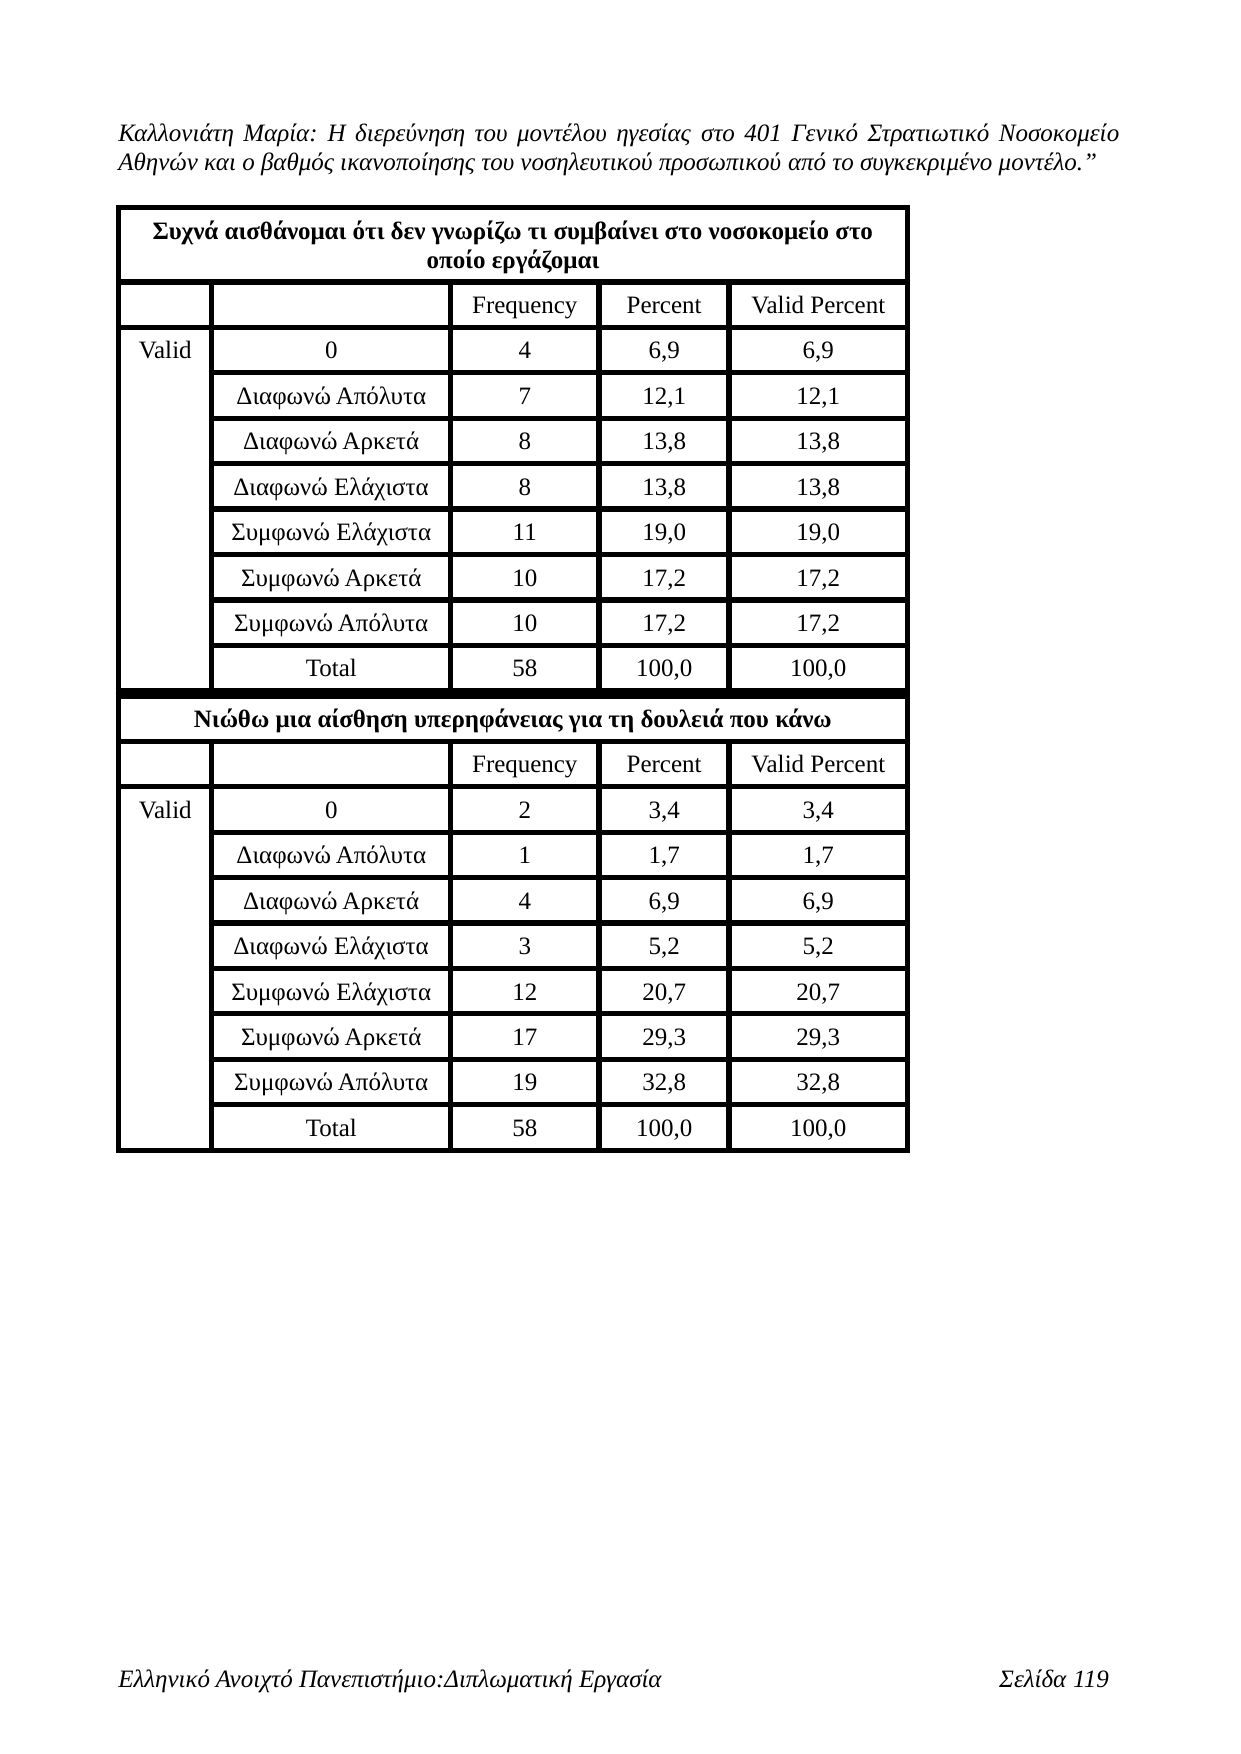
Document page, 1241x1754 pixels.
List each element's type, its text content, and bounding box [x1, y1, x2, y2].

table_cell 32,8 [732, 1062, 905, 1102]
table_cell 20,7 [602, 971, 726, 1011]
table_cell 0 [214, 330, 448, 370]
table_cell Διαφωνώ Απόλυτα [214, 375, 448, 416]
table_cell Συμφωνώ Αρκετά [214, 557, 448, 597]
table_cell 19,0 [732, 512, 905, 552]
table_cell 6,9 [732, 880, 905, 920]
table_header Νιώθω μια αίσθηση υπερηφάνειας για τη δουλειά που κάνω [121, 699, 905, 739]
table_cell 3,4 [732, 789, 905, 829]
table_cell Συμφωνώ Ελάχιστα [214, 512, 448, 552]
table_cell Valid [121, 330, 209, 688]
table_cell 13,8 [732, 421, 905, 461]
table_cell 17 [453, 1016, 596, 1057]
table_cell [121, 744, 209, 784]
table_cell 32,8 [602, 1062, 726, 1102]
table_cell Frequency [453, 744, 596, 784]
table_cell [214, 744, 448, 784]
table_cell Διαφωνώ Ελάχιστα [214, 466, 448, 506]
table_cell 13,8 [732, 466, 905, 506]
table_cell 13,8 [602, 421, 726, 461]
table_cell 29,3 [602, 1016, 726, 1057]
table_cell 13,8 [602, 466, 726, 506]
table_cell Συμφωνώ Απόλυτα [214, 1062, 448, 1102]
table_cell 10 [453, 557, 596, 597]
table_cell 1,7 [602, 835, 726, 875]
table_cell 17,2 [602, 603, 726, 643]
table_cell 17,2 [732, 557, 905, 597]
table_cell 20,7 [732, 971, 905, 1011]
table_cell 6,9 [602, 330, 726, 370]
table_cell 4 [453, 880, 596, 920]
table_cell Διαφωνώ Αρκετά [214, 880, 448, 920]
table_cell 4 [453, 330, 596, 370]
table_cell Συμφωνώ Ελάχιστα [214, 971, 448, 1011]
table_cell 19 [453, 1062, 596, 1102]
table_cell Frequency [453, 285, 596, 325]
table_cell Valid [121, 789, 209, 1147]
table_cell Total [214, 1107, 448, 1147]
table_cell 58 [453, 648, 596, 688]
table_cell Valid Percent [732, 285, 905, 325]
table_cell 100,0 [732, 648, 905, 688]
table_cell 7 [453, 375, 596, 416]
table_cell 100,0 [602, 648, 726, 688]
table_cell 19,0 [602, 512, 726, 552]
table_cell Συμφωνώ Απόλυτα [214, 603, 448, 643]
table_cell Διαφωνώ Αρκετά [214, 421, 448, 461]
table_cell 5,2 [602, 926, 726, 966]
table_cell 17,2 [602, 557, 726, 597]
table_cell 100,0 [602, 1107, 726, 1147]
table_cell Συμφωνώ Αρκετά [214, 1016, 448, 1057]
table_cell 6,9 [602, 880, 726, 920]
table_cell 8 [453, 421, 596, 461]
table_cell Valid Percent [732, 744, 905, 784]
table_cell 1 [453, 835, 596, 875]
table_cell 17,2 [732, 603, 905, 643]
table_cell 29,3 [732, 1016, 905, 1057]
table_cell 10 [453, 603, 596, 643]
table_cell Percent [602, 285, 726, 325]
table_cell 6,9 [732, 330, 905, 370]
table_cell Total [214, 648, 448, 688]
table_cell 8 [453, 466, 596, 506]
table_cell 11 [453, 512, 596, 552]
table_cell Διαφωνώ Απόλυτα [214, 835, 448, 875]
table_cell 100,0 [732, 1107, 905, 1147]
table_cell 12 [453, 971, 596, 1011]
table_cell [214, 285, 448, 325]
table_cell 3,4 [602, 789, 726, 829]
table_cell 2 [453, 789, 596, 829]
table_cell 0 [214, 789, 448, 829]
table_cell [121, 285, 209, 325]
table_cell Διαφωνώ Ελάχιστα [214, 926, 448, 966]
table_cell 12,1 [602, 375, 726, 416]
table_cell 3 [453, 926, 596, 966]
table_cell Percent [602, 744, 726, 784]
table_cell 58 [453, 1107, 596, 1147]
table_cell 12,1 [732, 375, 905, 416]
table_cell 1,7 [732, 835, 905, 875]
table_cell 5,2 [732, 926, 905, 966]
table_header Συχνά αισθάνομαι ότι δεν γνωρίζω τι συμβαίνει στο νοσοκομείο στο οποίο εργάζομαι [121, 210, 905, 279]
